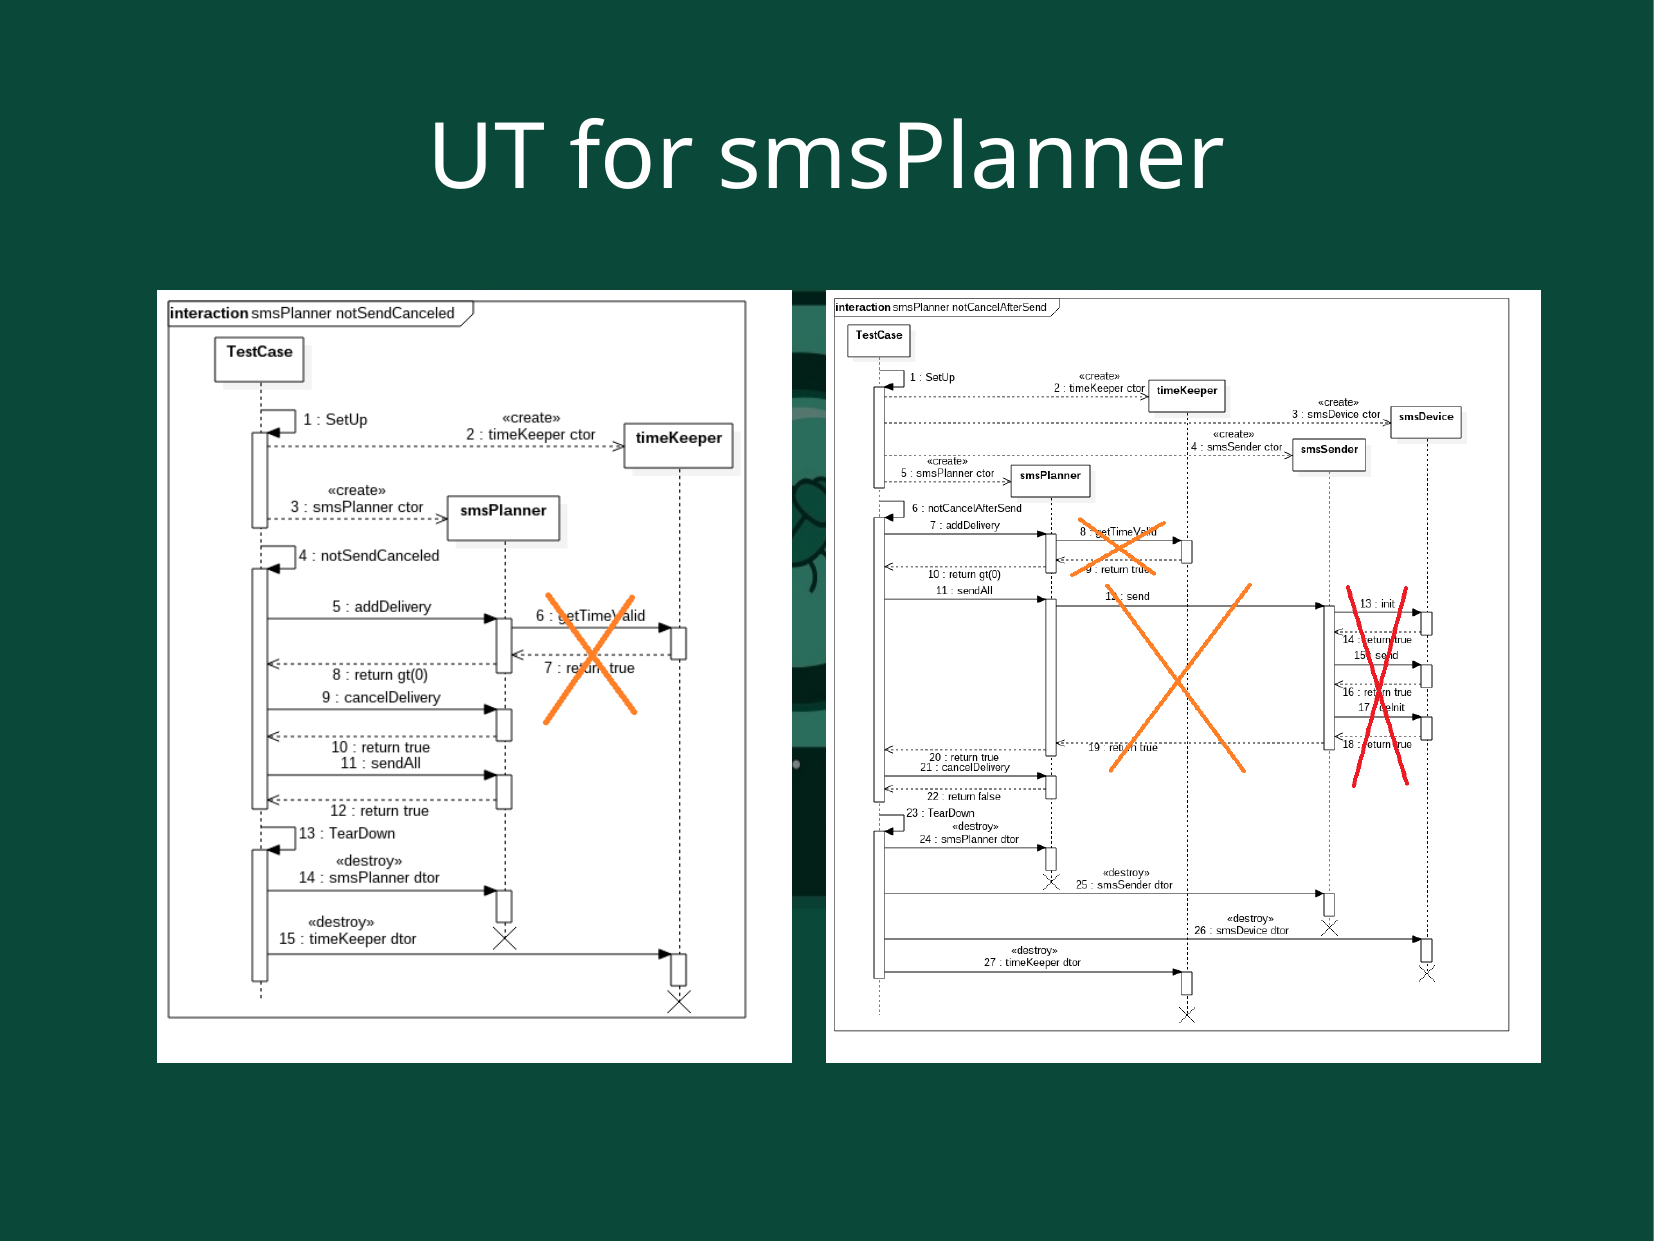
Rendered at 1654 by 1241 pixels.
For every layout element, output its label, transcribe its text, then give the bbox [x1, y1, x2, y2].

picture [0, 0, 1654, 1241]
title UT for smsPlanner [82, 49, 1571, 257]
